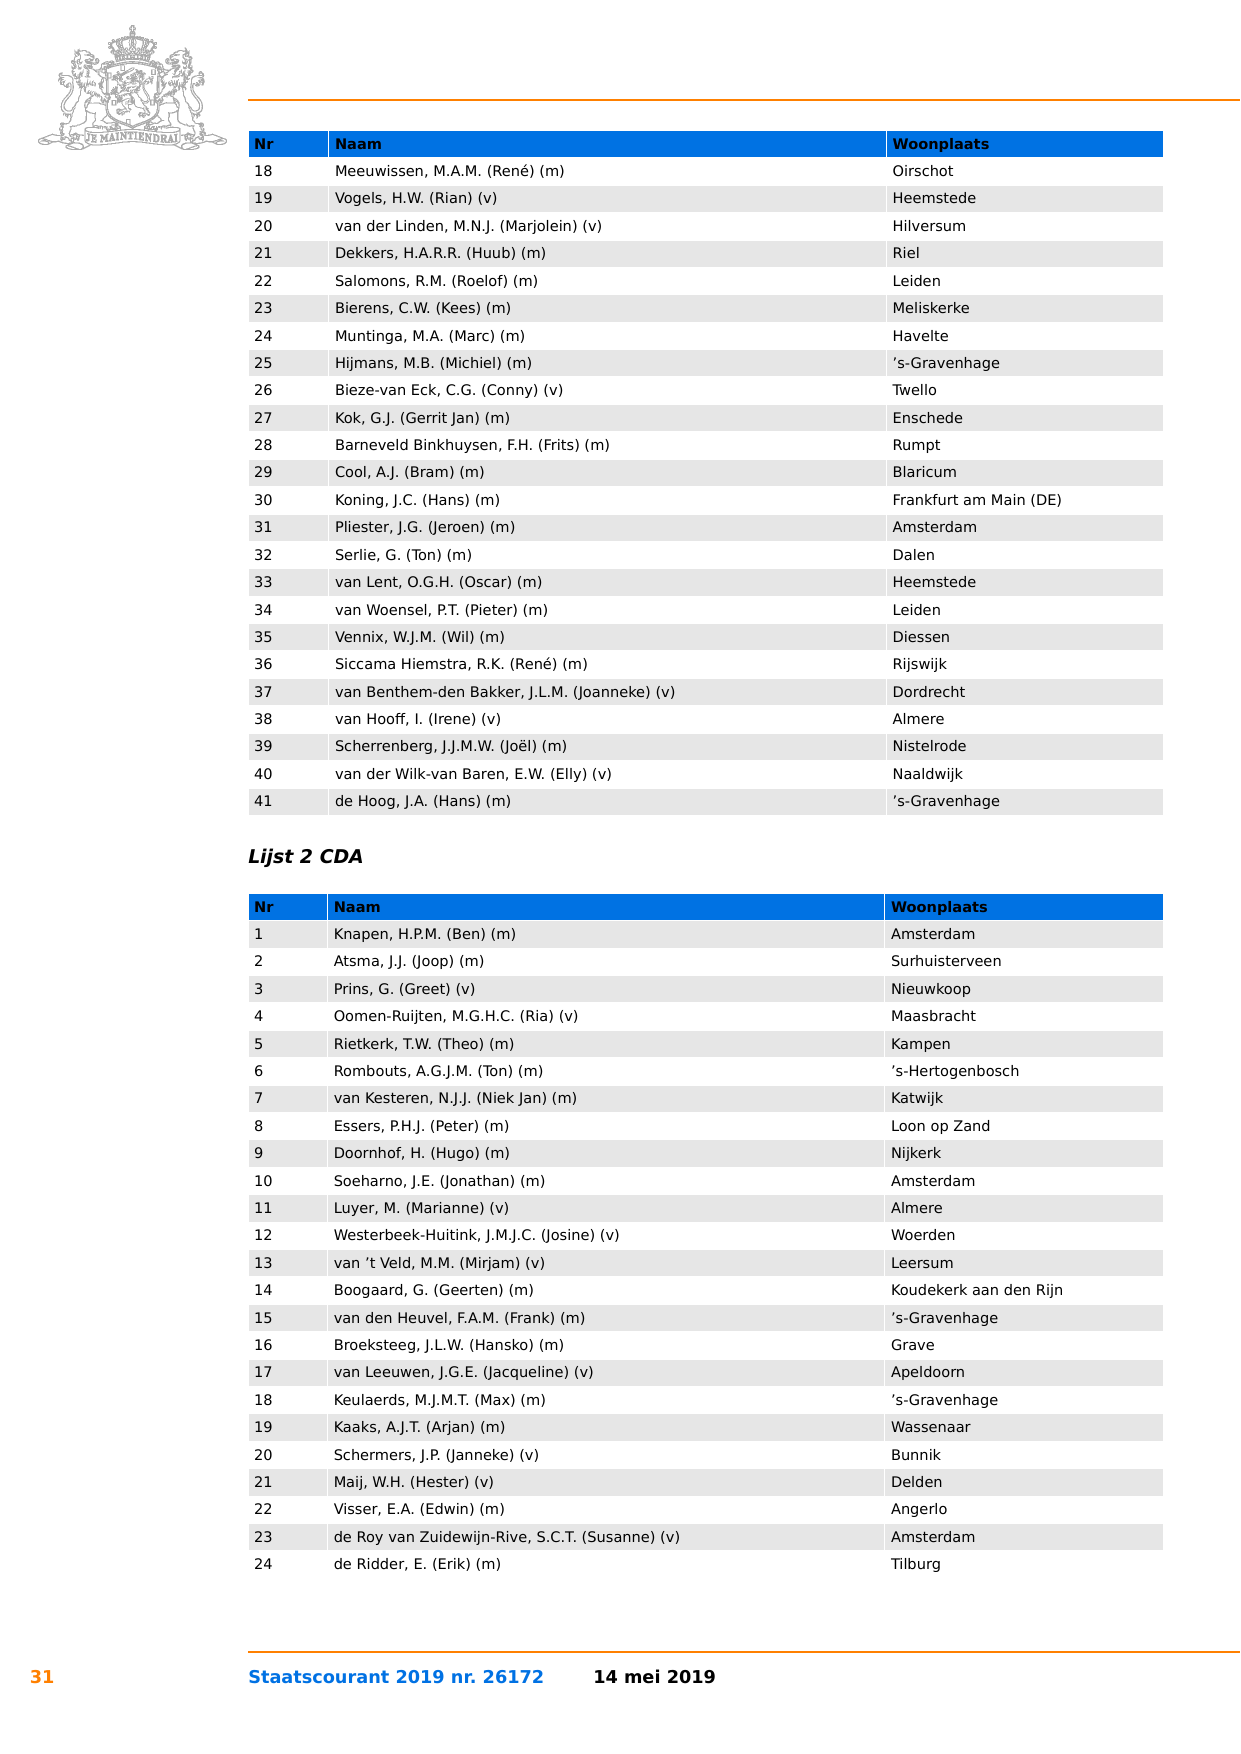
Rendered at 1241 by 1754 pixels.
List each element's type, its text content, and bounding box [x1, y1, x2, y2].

table_cell van der Wilk-van Baren, E.W. (Elly) (v) [329, 761, 886, 787]
table_cell 16 [249, 1332, 327, 1358]
table_cell Angerlo [885, 1497, 1163, 1523]
table_cell 4 [249, 1004, 327, 1030]
table_cell van Woensel, P.T. (Pieter) (m) [329, 597, 886, 623]
table_cell Bieze-van Eck, C.G. (Conny) (v) [329, 378, 886, 404]
table_cell Leiden [887, 268, 1163, 294]
table_cell 11 [249, 1195, 327, 1222]
table_cell Scherrenberg, J.J.M.W. (Joël) (m) [329, 734, 886, 760]
table_cell Barneveld Binkhuysen, F.H. (Frits) (m) [329, 432, 886, 459]
table_cell Doornhof, H. (Hugo) (m) [328, 1140, 884, 1167]
table_cell Diessen [887, 624, 1163, 650]
table_cell Maij, W.H. (Hester) (v) [328, 1469, 884, 1496]
table_cell Leersum [885, 1250, 1163, 1276]
table_cell 22 [249, 1497, 327, 1523]
table_cell van Kesteren, N.J.J. (Niek Jan) (m) [328, 1086, 884, 1112]
table_cell 6 [249, 1058, 327, 1084]
table_cell 2 [249, 949, 327, 975]
table_cell Hilversum [887, 213, 1163, 239]
table_cell 39 [249, 734, 328, 760]
table_cell 23 [249, 295, 328, 322]
table_cell ’s-Gravenhage [887, 789, 1163, 815]
table_cell Kaaks, A.J.T. (Arjan) (m) [328, 1414, 884, 1441]
table_cell 29 [249, 460, 328, 486]
table_cell 23 [249, 1524, 327, 1550]
picture [38, 25, 227, 150]
table_cell Nieuwkoop [885, 976, 1163, 1002]
table_cell 8 [249, 1113, 327, 1139]
table_cell Dalen [887, 542, 1163, 568]
table_cell 21 [249, 1469, 327, 1496]
table_cell Hijmans, M.B. (Michiel) (m) [329, 350, 886, 376]
table_cell Prins, G. (Greet) (v) [328, 976, 884, 1002]
table_cell Salomons, R.M. (Roelof) (m) [329, 268, 886, 294]
table_cell Woerden [885, 1223, 1163, 1249]
table_cell Wassenaar [885, 1414, 1163, 1441]
table_cell Tilburg [885, 1551, 1163, 1578]
table_cell van Hooff, I. (Irene) (v) [329, 706, 886, 733]
table_cell 20 [249, 1442, 327, 1468]
table_cell Luyer, M. (Marianne) (v) [328, 1195, 884, 1222]
table_cell Koudekerk aan den Rijn [885, 1278, 1163, 1304]
table_cell Rumpt [887, 432, 1163, 459]
table_cell Visser, E.A. (Edwin) (m) [328, 1497, 884, 1523]
table_cell Amsterdam [885, 1168, 1163, 1194]
table_cell 18 [249, 158, 328, 185]
table_cell 9 [249, 1140, 327, 1167]
table_cell van der Linden, M.N.J. (Marjolein) (v) [329, 213, 886, 239]
table_cell Kampen [885, 1031, 1163, 1057]
table_cell de Hoog, J.A. (Hans) (m) [329, 789, 886, 815]
table_cell Meeuwissen, M.A.M. (René) (m) [329, 158, 886, 185]
table_cell 24 [249, 1551, 327, 1578]
table_cell Nistelrode [887, 734, 1163, 760]
table_cell 19 [249, 186, 328, 212]
table_header Nr [249, 131, 328, 157]
table_cell Amsterdam [887, 515, 1163, 541]
table_cell 33 [249, 569, 328, 596]
table_cell Amsterdam [885, 921, 1163, 948]
table_cell Schermers, J.P. (Janneke) (v) [328, 1442, 884, 1468]
table_cell Kok, G.J. (Gerrit Jan) (m) [329, 405, 886, 431]
table_cell Havelte [887, 323, 1163, 349]
table_cell 18 [249, 1387, 327, 1413]
table_cell ’s-Hertogenbosch [885, 1058, 1163, 1084]
table_cell Bunnik [885, 1442, 1163, 1468]
table_cell 5 [249, 1031, 327, 1057]
table_cell 19 [249, 1414, 327, 1441]
table_cell 15 [249, 1305, 327, 1331]
table_cell van Lent, O.G.H. (Oscar) (m) [329, 569, 886, 596]
table_cell Koning, J.C. (Hans) (m) [329, 487, 886, 513]
table_cell van Benthem-den Bakker, J.L.M. (Joanneke) (v) [329, 679, 886, 705]
table_cell Westerbeek-Huitink, J.M.J.C. (Josine) (v) [328, 1223, 884, 1249]
table_cell van den Heuvel, F.A.M. (Frank) (m) [328, 1305, 884, 1331]
table_cell Vennix, W.J.M. (Wil) (m) [329, 624, 886, 650]
table_cell 40 [249, 761, 328, 787]
table_cell 35 [249, 624, 328, 650]
table_cell Muntinga, M.A. (Marc) (m) [329, 323, 886, 349]
table_cell Essers, P.H.J. (Peter) (m) [328, 1113, 884, 1139]
table_cell 13 [249, 1250, 327, 1276]
table_cell Enschede [887, 405, 1163, 431]
table_header Woonplaats [885, 894, 1163, 920]
table_cell Vogels, H.W. (Rian) (v) [329, 186, 886, 212]
table_cell 36 [249, 651, 328, 678]
table_cell Loon op Zand [885, 1113, 1163, 1139]
table_cell 20 [249, 213, 328, 239]
table_cell Dekkers, H.A.R.R. (Huub) (m) [329, 241, 886, 267]
table_cell Blaricum [887, 460, 1163, 486]
table_cell 32 [249, 542, 328, 568]
table_cell Serlie, G. (Ton) (m) [329, 542, 886, 568]
table_header Naam [329, 131, 886, 157]
table_cell van ’t Veld, M.M. (Mirjam) (v) [328, 1250, 884, 1276]
table_cell 10 [249, 1168, 327, 1194]
table_cell Bierens, C.W. (Kees) (m) [329, 295, 886, 322]
table_cell 17 [249, 1360, 327, 1386]
table_cell Frankfurt am Main (DE) [887, 487, 1163, 513]
table_cell Atsma, J.J. (Joop) (m) [328, 949, 884, 975]
table_cell Oomen-Ruijten, M.G.H.C. (Ria) (v) [328, 1004, 884, 1030]
table_cell 25 [249, 350, 328, 376]
table_cell Dordrecht [887, 679, 1163, 705]
table_cell Cool, A.J. (Bram) (m) [329, 460, 886, 486]
table_cell 3 [249, 976, 327, 1002]
table_cell 26 [249, 378, 328, 404]
table_cell 28 [249, 432, 328, 459]
table_cell Twello [887, 378, 1163, 404]
table_cell 1 [249, 921, 327, 948]
table_cell Rijswijk [887, 651, 1163, 678]
table_cell Rietkerk, T.W. (Theo) (m) [328, 1031, 884, 1057]
table_cell Riel [887, 241, 1163, 267]
table_cell Oirschot [887, 158, 1163, 185]
table_cell Broeksteeg, J.L.W. (Hansko) (m) [328, 1332, 884, 1358]
table_cell 12 [249, 1223, 327, 1249]
table_cell Grave [885, 1332, 1163, 1358]
subtitle Lijst 2 CDA [248, 846, 1163, 868]
table_cell van Leeuwen, J.G.E. (Jacqueline) (v) [328, 1360, 884, 1386]
table_cell Boogaard, G. (Geerten) (m) [328, 1278, 884, 1304]
table_header Naam [328, 894, 884, 920]
table_cell de Roy van Zuidewijn-Rive, S.C.T. (Susanne) (v) [328, 1524, 884, 1550]
table_cell ’s-Gravenhage [885, 1305, 1163, 1331]
table_cell Delden [885, 1469, 1163, 1496]
table_cell Heemstede [887, 186, 1163, 212]
table_cell 30 [249, 487, 328, 513]
table_cell 7 [249, 1086, 327, 1112]
table_cell Surhuisterveen [885, 949, 1163, 975]
table_cell Almere [885, 1195, 1163, 1222]
table_cell Pliester, J.G. (Jeroen) (m) [329, 515, 886, 541]
table_cell 38 [249, 706, 328, 733]
table_cell 22 [249, 268, 328, 294]
table_cell Nijkerk [885, 1140, 1163, 1167]
table_cell 31 [249, 515, 328, 541]
table_cell Maasbracht [885, 1004, 1163, 1030]
table_cell Apeldoorn [885, 1360, 1163, 1386]
table_cell Naaldwijk [887, 761, 1163, 787]
table_header Woonplaats [887, 131, 1163, 157]
table_cell Leiden [887, 597, 1163, 623]
table_cell Katwijk [885, 1086, 1163, 1112]
table_cell Knapen, H.P.M. (Ben) (m) [328, 921, 884, 948]
table_cell 27 [249, 405, 328, 431]
table_cell 14 [249, 1278, 327, 1304]
table_cell Rombouts, A.G.J.M. (Ton) (m) [328, 1058, 884, 1084]
table_cell Almere [887, 706, 1163, 733]
table_cell ’s-Gravenhage [887, 350, 1163, 376]
table_cell Amsterdam [885, 1524, 1163, 1550]
table_cell 41 [249, 789, 328, 815]
table_cell ’s-Gravenhage [885, 1387, 1163, 1413]
table_cell Heemstede [887, 569, 1163, 596]
table_cell 24 [249, 323, 328, 349]
table_header Nr [249, 894, 327, 920]
table_cell Keulaerds, M.J.M.T. (Max) (m) [328, 1387, 884, 1413]
table_cell 34 [249, 597, 328, 623]
table_cell Meliskerke [887, 295, 1163, 322]
table_cell 21 [249, 241, 328, 267]
table_cell Soeharno, J.E. (Jonathan) (m) [328, 1168, 884, 1194]
table_cell 37 [249, 679, 328, 705]
table_cell Siccama Hiemstra, R.K. (René) (m) [329, 651, 886, 678]
table_cell de Ridder, E. (Erik) (m) [328, 1551, 884, 1578]
